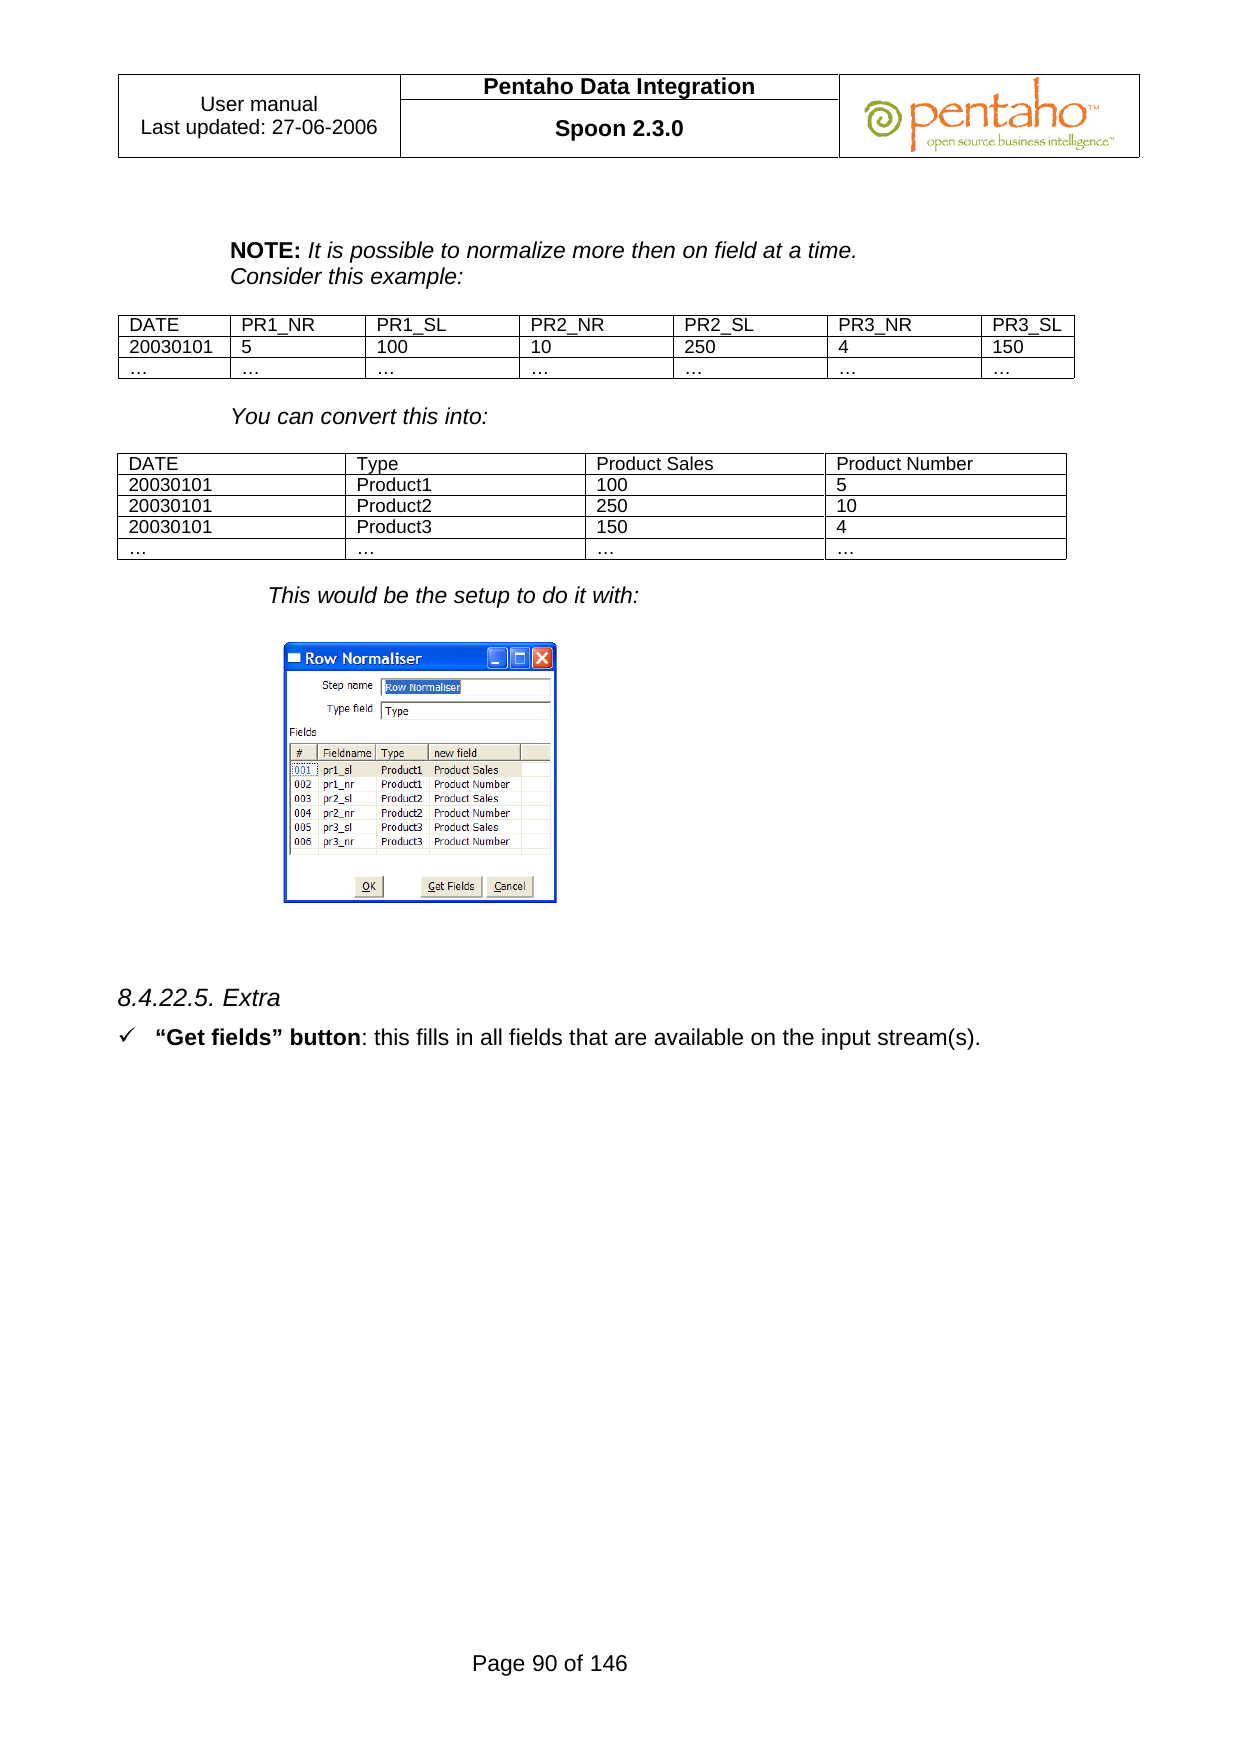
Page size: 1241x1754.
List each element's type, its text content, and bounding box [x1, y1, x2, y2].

table_cell 100 [586, 475, 824, 495]
table_header PR1_NR [231, 316, 365, 336]
table_cell 150 [586, 517, 824, 538]
table_cell … [674, 358, 827, 378]
table_header PR2_SL [674, 316, 827, 336]
table_cell Product2 [346, 496, 585, 516]
table_cell … [346, 539, 585, 559]
table_cell 20030101 [118, 517, 345, 538]
table_cell 250 [586, 496, 824, 516]
table_cell … [826, 539, 1066, 559]
table_cell 20030101 [118, 496, 345, 516]
table_cell … [119, 358, 230, 378]
list “Get fields” button: this fills in all fields that are available on the input stream(s). [117, 1024, 1137, 1050]
table_cell … [982, 358, 1074, 378]
picture [283, 642, 557, 903]
table_cell 100 [366, 337, 519, 357]
table_header Product Sales [586, 454, 824, 474]
table_cell 10 [520, 337, 673, 357]
table_cell Product3 [346, 517, 585, 538]
table_cell 5 [826, 475, 1066, 495]
table_cell … [586, 539, 824, 559]
table_cell 5 [231, 337, 365, 357]
table_header DATE [119, 316, 230, 336]
table_header PR1_SL [366, 316, 519, 336]
table_cell 4 [828, 337, 981, 357]
table_cell 150 [982, 337, 1074, 357]
table_header Product Number [826, 454, 1066, 474]
table_cell 250 [674, 337, 827, 357]
table_header PR3_SL [982, 316, 1074, 336]
table_cell 4 [826, 517, 1066, 538]
text NOTE: It is possible to normalize more then on field at a time. [230, 238, 1137, 264]
table_header Type [346, 454, 585, 474]
table_cell … [520, 358, 673, 378]
subtitle Extra [117, 984, 1137, 1012]
table_cell … [231, 358, 365, 378]
table_cell 20030101 [119, 337, 230, 357]
table_cell 10 [826, 496, 1066, 516]
table_cell … [828, 358, 981, 378]
table_header DATE [118, 454, 345, 474]
table_header PR2_NR [520, 316, 673, 336]
table_cell … [366, 358, 519, 378]
text You can convert this into: [230, 404, 1137, 429]
text This would be the setup to do it with: [192, 582, 1137, 608]
table_header PR3_NR [828, 316, 981, 336]
table_cell Product1 [346, 475, 585, 495]
table_cell 20030101 [118, 475, 345, 495]
text Consider this example: [230, 264, 1137, 289]
table_cell … [118, 539, 345, 559]
